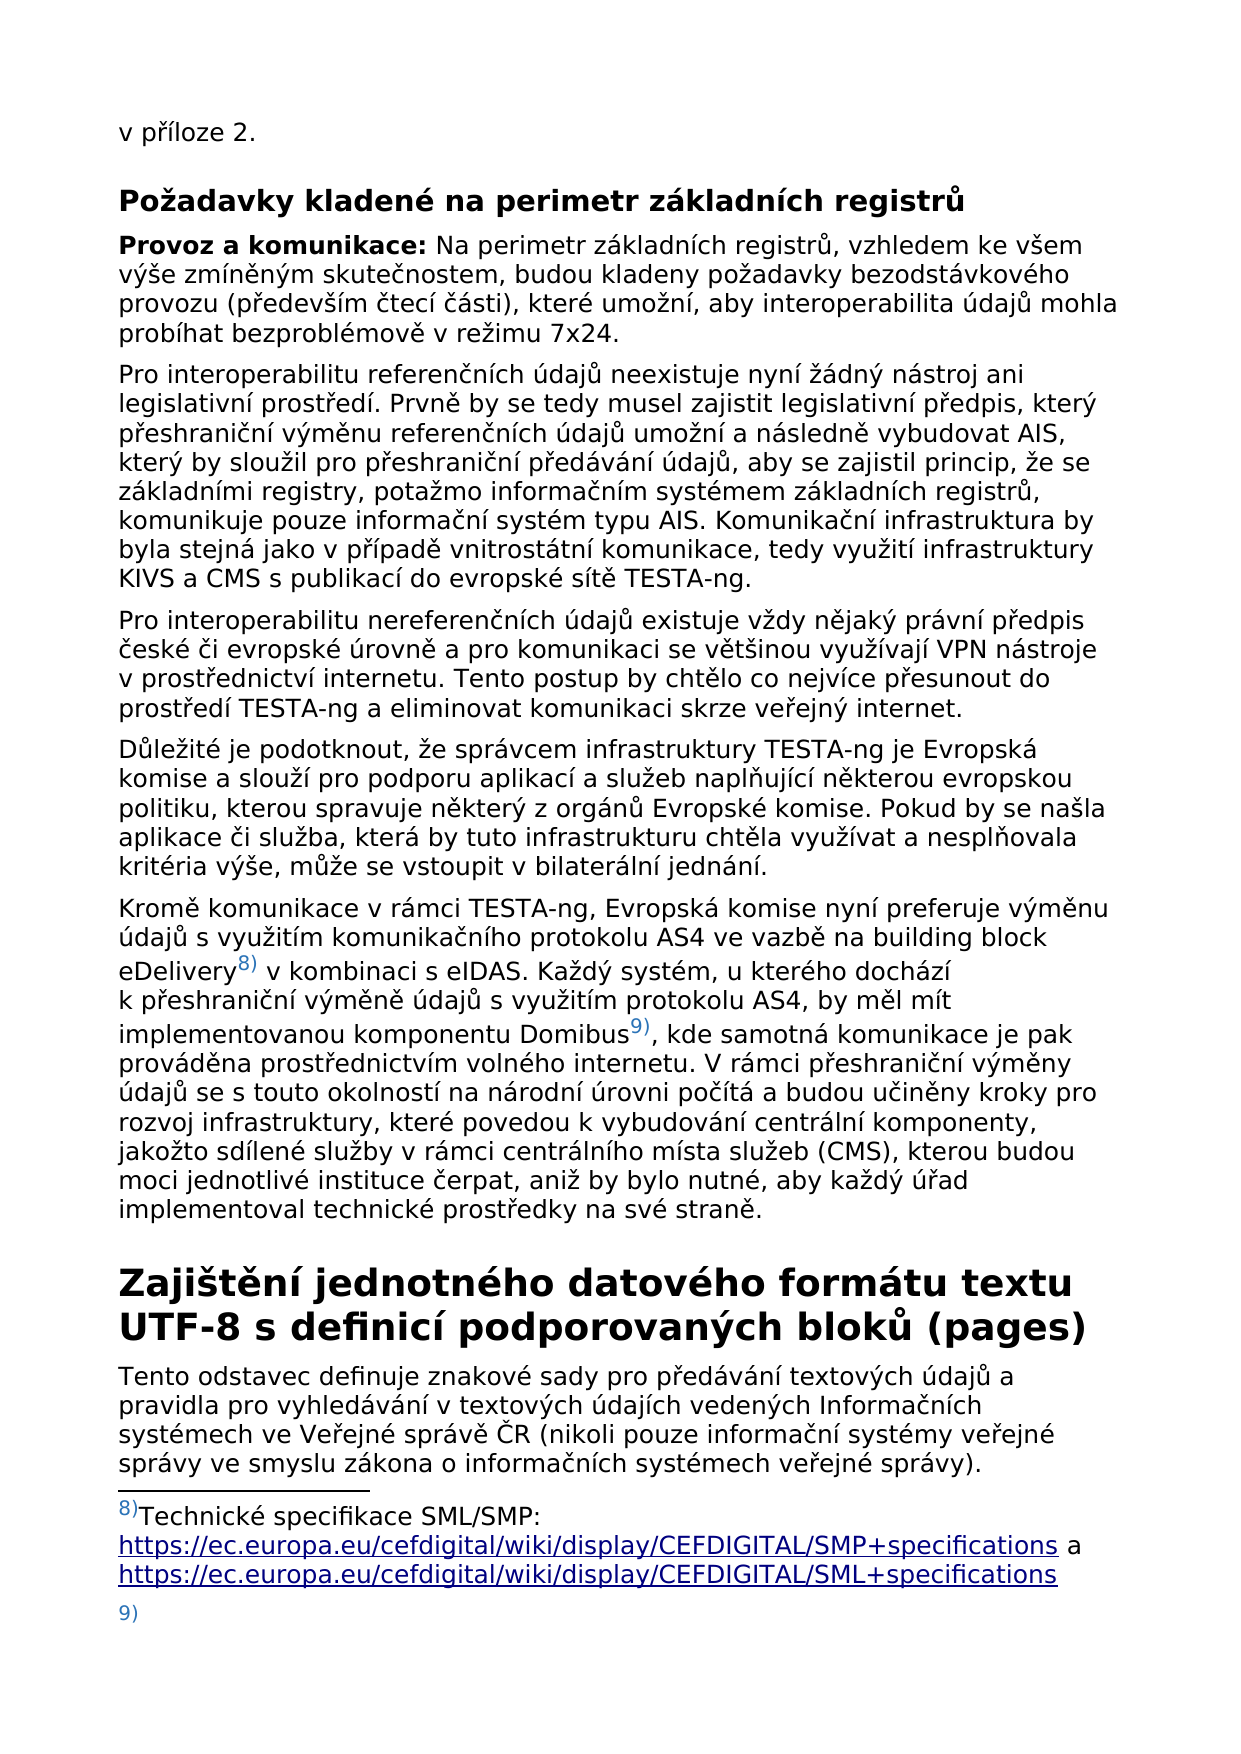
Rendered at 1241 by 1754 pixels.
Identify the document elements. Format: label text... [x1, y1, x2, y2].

text Tento odstavec definuje znakové sady pro předávání textových údajů a pravidla pro vyhledávání v textových údajích vedených Informačních systémech ve Veřejné správě ČR (nikoli pouze informační systémy veřejné správy ve smyslu zákona o informačních systémech veřejné správy). [118, 1362, 1122, 1478]
subtitle Požadavky kladené na perimetr základních registrů [118, 185, 1122, 219]
text v příloze 2. [118, 118, 1122, 147]
text Kromě komunikace v rámci TESTA-ng, Evropská komise nyní preferuje výměnu údajů s využitím komunikačního protokolu AS4 ve vazbě na building block eDelivery v kombinaci s eIDAS. Každý systém, u kterého dochází k přeshraniční výměně údajů s využitím protokolu AS4, by měl mít implementovanou komponentu Domibus, kde samotná komunikace je pak prováděna prostřednictvím volného internetu. V rámci přeshraniční výměny údajů se s touto okolností na národní úrovni počítá a budou učiněny kroky pro rozvoj infrastruktury, které povedou k vybudování centrální komponenty, jakožto sdílené služby v rámci centrálního místa služeb (CMS), kterou budou moci jednotlivé instituce čerpat, aniž by bylo nutné, aby každý úřad implementoval technické prostředky na své straně. [118, 894, 1122, 1224]
text Pro interoperabilitu referenčních údajů neexistuje nyní žádný nástroj ani legislativní prostředí. Prvně by se tedy musel zajistit legislativní předpis, který přeshraniční výměnu referenčních údajů umožní a následně vybudovat AIS, který by sloužil pro přeshraniční předávání údajů, aby se zajistil princip, že se základními registry, potažmo informačním systémem základních registrů, komunikuje pouze informační systém typu AIS. Komunikační infrastruktura by byla stejná jako v případě vnitrostátní komunikace, tedy využití infrastruktury KIVS a CMS s publikací do evropské sítě TESTA-ng. [118, 360, 1122, 594]
text Provoz a komunikace: Na perimetr základních registrů, vzhledem ke všem výše zmíněným skutečnostem, budou kladeny požadavky bezodstávkového provozu (především čtecí části), které umožní, aby interoperabilita údajů mohla probíhat bezproblémově v režimu 7x24. [118, 231, 1122, 348]
text Technické specifikace SML/SMP: https://ec.europa.eu/cefdigital/wiki/display/CEFDIGITAL/SMP+specifications a https://ec.europa.eu/cefdigital/wiki/display/CEFDIGITAL/SML+specifications [118, 1497, 1122, 1589]
text Důležité je podotknout, že správcem infrastruktury TESTA-ng je Evropská komise a slouží pro podporu aplikací a služeb naplňující některou evropskou politiku, kterou spravuje některý z orgánů Evropské komise. Pokud by se našla aplikace či služba, která by tuto infrastrukturu chtěla využívat a nesplňovala kritéria výše, může se vstoupit v bilaterální jednání. [118, 735, 1122, 881]
subtitle Zajištění jednotného datového formátu textu UTF-8 s definicí podporovaných bloků (pages) [118, 1262, 1122, 1349]
text Pro interoperabilitu nereferenčních údajů existuje vždy nějaký právní předpis české či evropské úrovně a pro komunikaci se většinou využívají VPN nástroje v prostřednictví internetu. Tento postup by chtělo co nejvíce přesunout do prostředí TESTA-ng a eliminovat komunikaci skrze veřejný internet. [118, 606, 1122, 723]
